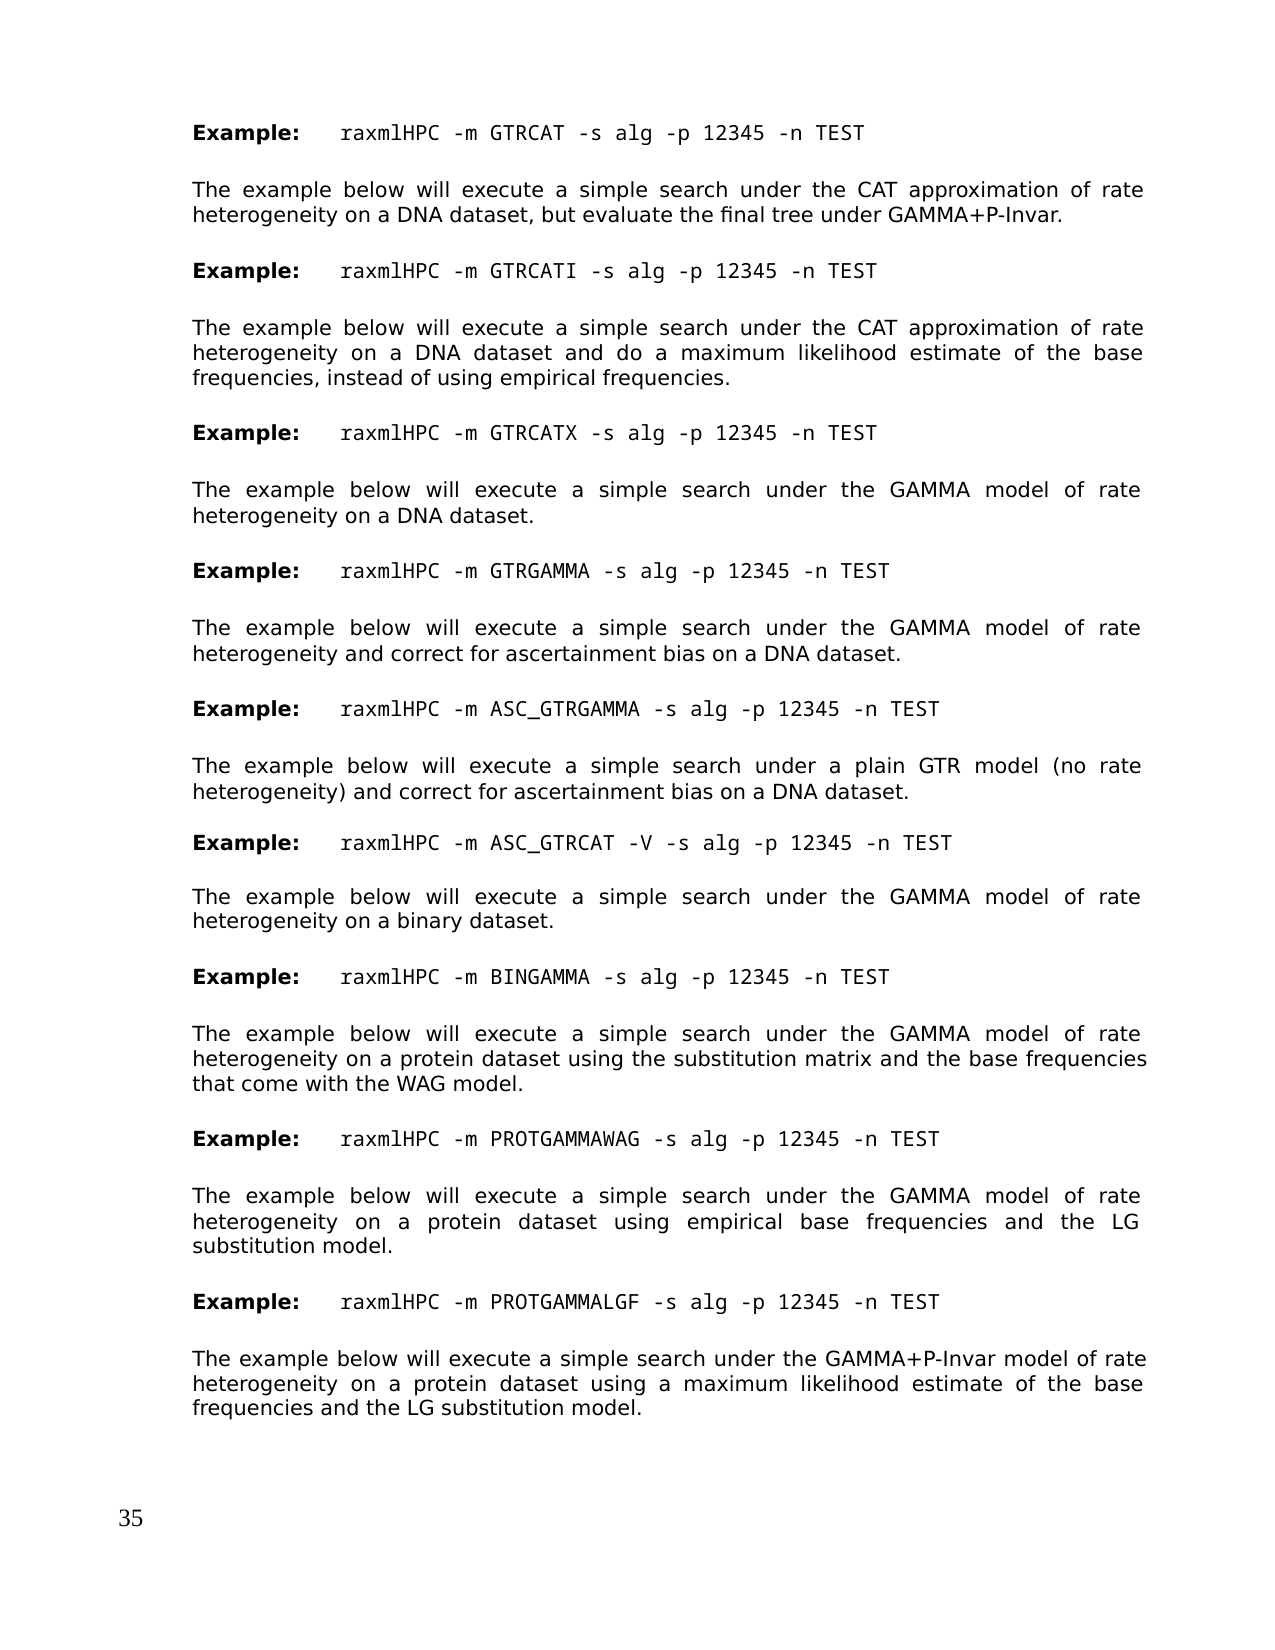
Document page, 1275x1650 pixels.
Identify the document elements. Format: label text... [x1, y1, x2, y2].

text Example: raxmlHPC -m PROTGAMMALGF -s alg -p 12345 -n TEST [118, 1287, 1157, 1315]
text Example: raxmlHPC -m GTRCAT -s alg -p 12345 -n TEST [118, 118, 1157, 147]
text Example: raxmlHPC -m ASC_GTRCAT -V -s alg -p 12345 -n TEST [118, 828, 1157, 857]
text Example: raxmlHPC -m GTRCATI -s alg -p 12345 -n TEST [118, 256, 1157, 284]
text Example: raxmlHPC -m ASC_GTRGAMMA -s alg -p 12345 -n TEST [118, 694, 1157, 723]
text The example below will execute a simple search under the GAMMA model of rate heterogeneity on a protein dataset using the substitution matrix and the base frequencies that come with the WAG model. [118, 1019, 1157, 1096]
text The example below will execute a simple search under the GAMMA+P-Invar model of rate heterogeneity on a protein dataset using a maximum likelihood estimate of the base frequencies and the LG substitution model. [118, 1344, 1157, 1421]
text Example: raxmlHPC -m GTRCATX -s alg -p 12345 -n TEST [118, 418, 1157, 447]
text The example below will execute a simple search under the GAMMA model of rate heterogeneity and correct for ascertainment bias on a DNA dataset. [118, 613, 1157, 666]
text The example below will execute a simple search under the CAT approximation of rate heterogeneity on a DNA dataset and do a maximum likelihood estimate of the base frequencies, instead of using empirical frequencies. [118, 313, 1157, 390]
text The example below will execute a simple search under the GAMMA model of rate heterogeneity on a DNA dataset. [118, 475, 1157, 528]
text Example: raxmlHPC -m PROTGAMMAWAG -s alg -p 12345 -n TEST [118, 1124, 1157, 1153]
text Example: raxmlHPC -m BINGAMMA -s alg -p 12345 -n TEST [118, 962, 1157, 991]
text Example: raxmlHPC -m GTRGAMMA -s alg -p 12345 -n TEST [118, 556, 1157, 585]
text The example below will execute a simple search under a plain GTR model (no rate heterogeneity) and correct for ascertainment bias on a DNA dataset. [118, 751, 1157, 804]
text The example below will execute a simple search under the GAMMA model of rate heterogeneity on a binary dataset. [118, 885, 1157, 934]
text The example below will execute a simple search under the GAMMA model of rate heterogeneity on a protein dataset using empirical base frequencies and the LG substitution model. [118, 1181, 1157, 1258]
text The example below will execute a simple search under the CAT approximation of rate heterogeneity on a DNA dataset, but evaluate the final tree under GAMMA+P-Invar. [118, 175, 1157, 228]
